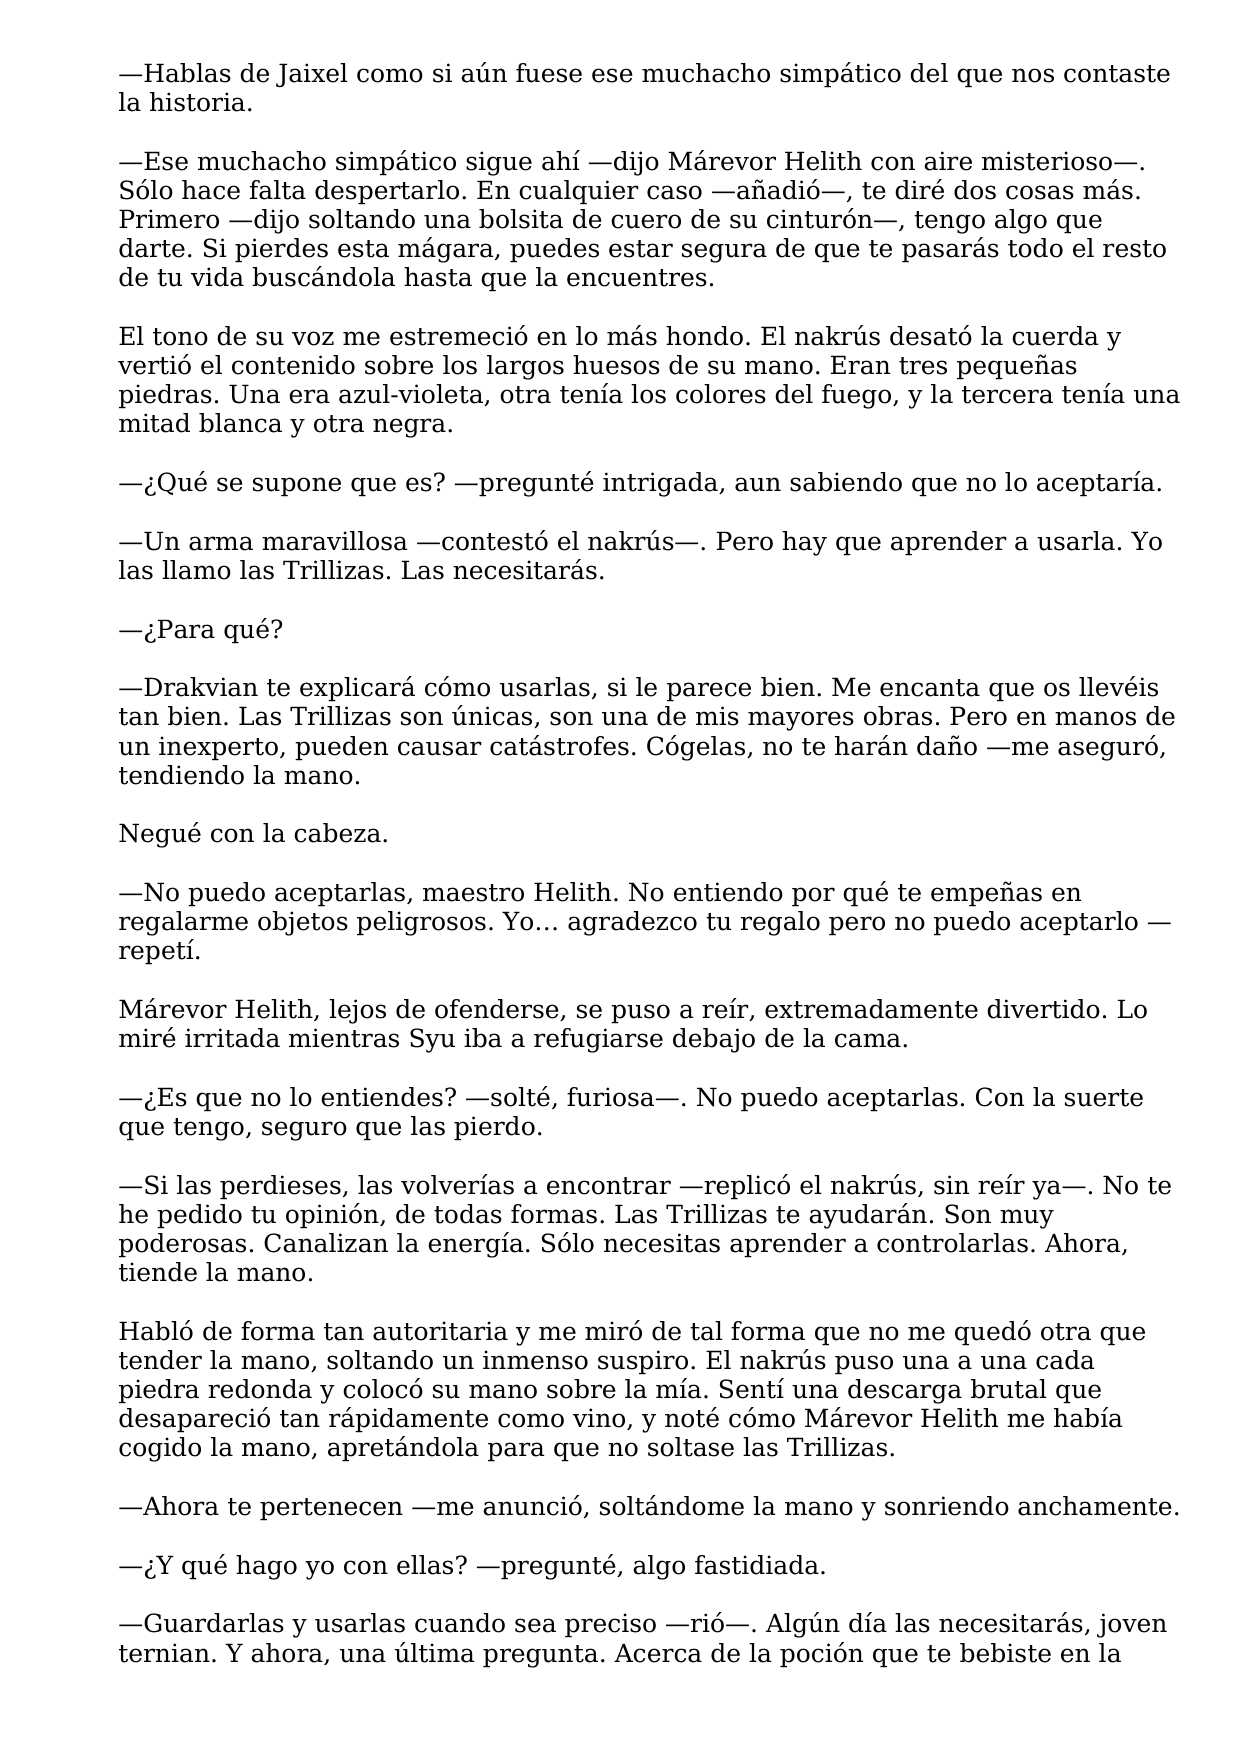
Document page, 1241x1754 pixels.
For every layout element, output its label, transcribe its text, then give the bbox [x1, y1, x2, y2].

text —Drakvian te explicará cómo usarlas, si le parece bien. Me encanta que os llevéis tan bien. Las Trillizas son únicas, son una de mis mayores obras. Pero en manos de un inexperto, pueden causar catástrofes. Cógelas, no te harán daño —me aseguró, tendiendo la mano. [118, 673, 1181, 790]
text —Si las perdieses, las volverías a encontrar —replicó el nakrús, sin reír ya—. No te he pedido tu opinión, de todas formas. Las Trillizas te ayudarán. Son muy poderosas. Canalizan la energía. Sólo necesitas aprender a controlarlas. Ahora, tiende la mano. [118, 1171, 1181, 1287]
text Habló de forma tan autoritaria y me miró de tal forma que no me quedó otra que tender la mano, soltando un inmenso suspiro. El nakrús puso una a una cada piedra redonda y colocó su mano sobre la mía. Sentí una descarga brutal que desapareció tan rápidamente como vino, y noté cómo Márevor Helith me había cogido la mano, apretándola para que no soltase las Trillizas. [118, 1317, 1181, 1463]
text El tono de su voz me estremeció en lo más hondo. El nakrús desató la cuerda y vertió el contenido sobre los largos huesos de su mano. Eran tres pequeñas piedras. Una era azul-violeta, otra tenía los colores del fuego, y la tercera tenía una mitad blanca y otra negra. [118, 322, 1181, 439]
text —No puedo aceptarlas, maestro Helith. No entiendo por qué te empeñas en regalarme objetos peligrosos. Yo… agradezco tu regalo pero no puedo aceptarlo —repetí. [118, 878, 1181, 966]
text —¿Es que no lo entiendes? —solté, furiosa—. No puedo aceptarlas. Con la suerte que tengo, seguro que las pierdo. [118, 1083, 1181, 1141]
text —¿Y qué hago yo con ellas? —pregunté, algo fastidiada. [118, 1551, 1181, 1580]
text —Hablas de Jaixel como si aún fuese ese muchacho simpático del que nos contaste la historia. [118, 59, 1181, 117]
text Negué con la cabeza. [118, 819, 1181, 849]
text Márevor Helith, lejos de ofenderse, se puso a reír, extremadamente divertido. Lo miré irritada mientras Syu iba a refugiarse debajo de la cama. [118, 995, 1181, 1053]
text —Guardarlas y usarlas cuando sea preciso —rió—. Algún día las necesitarás, joven ternian. Y ahora, una última pregunta. Acerca de la poción que te bebiste en la [118, 1609, 1181, 1668]
text —Un arma maravillosa —contestó el nakrús—. Pero hay que aprender a usarla. Yo las llamo las Trillizas. Las necesitarás. [118, 527, 1181, 585]
text —¿Para qué? [118, 615, 1181, 644]
text —Ese muchacho simpático sigue ahí —dijo Márevor Helith con aire misterioso—. Sólo hace falta despertarlo. En cualquier caso —añadió—, te diré dos cosas más. Primero —dijo soltando una bolsita de cuero de su cinturón—, tengo algo que darte. Si pierdes esta mágara, puedes estar segura de que te pasarás todo el resto de tu vida buscándola hasta que la encuentres. [118, 147, 1181, 293]
text —¿Qué se supone que es? —pregunté intrigada, aun sabiendo que no lo aceptaría. [118, 468, 1181, 497]
text —Ahora te pertenecen —me anunció, soltándome la mano y sonriendo anchamente. [118, 1492, 1181, 1521]
